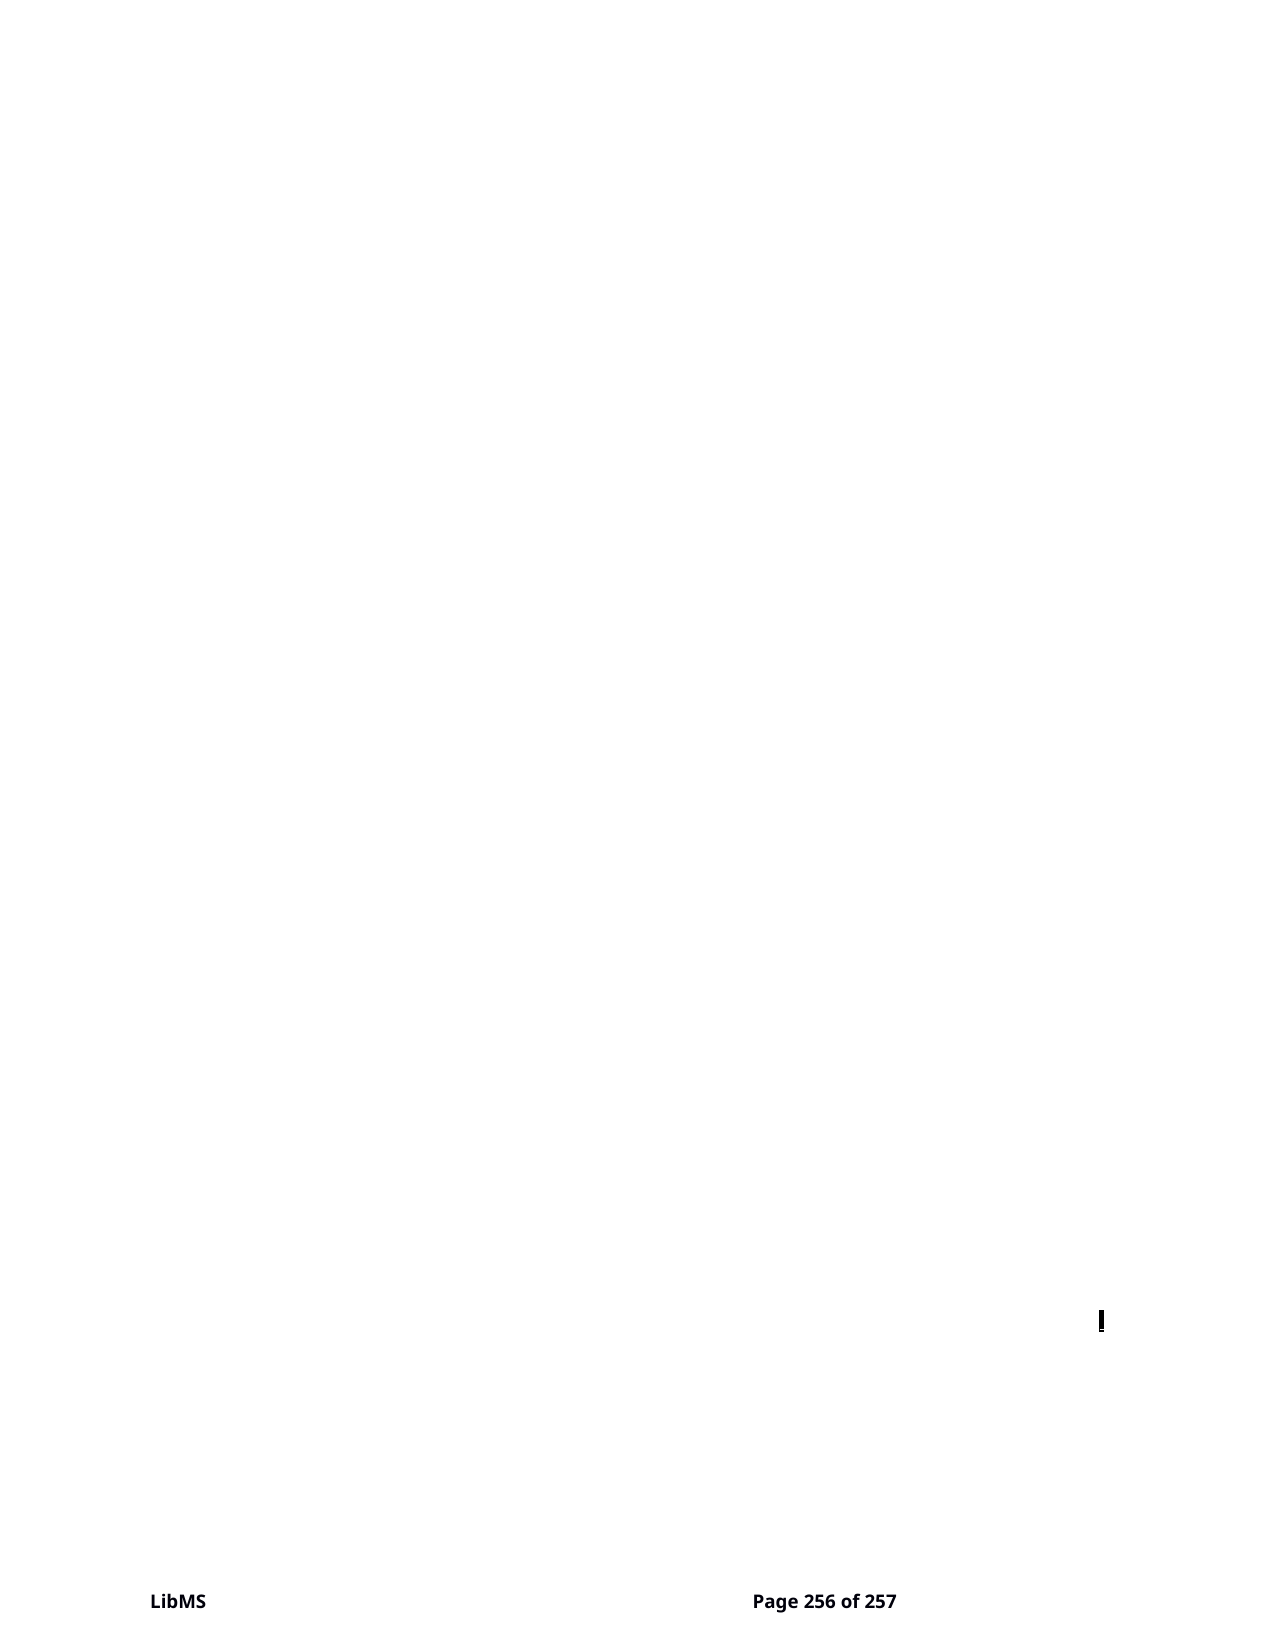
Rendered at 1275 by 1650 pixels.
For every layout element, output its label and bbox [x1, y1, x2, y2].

text [150, 133, 1125, 1366]
